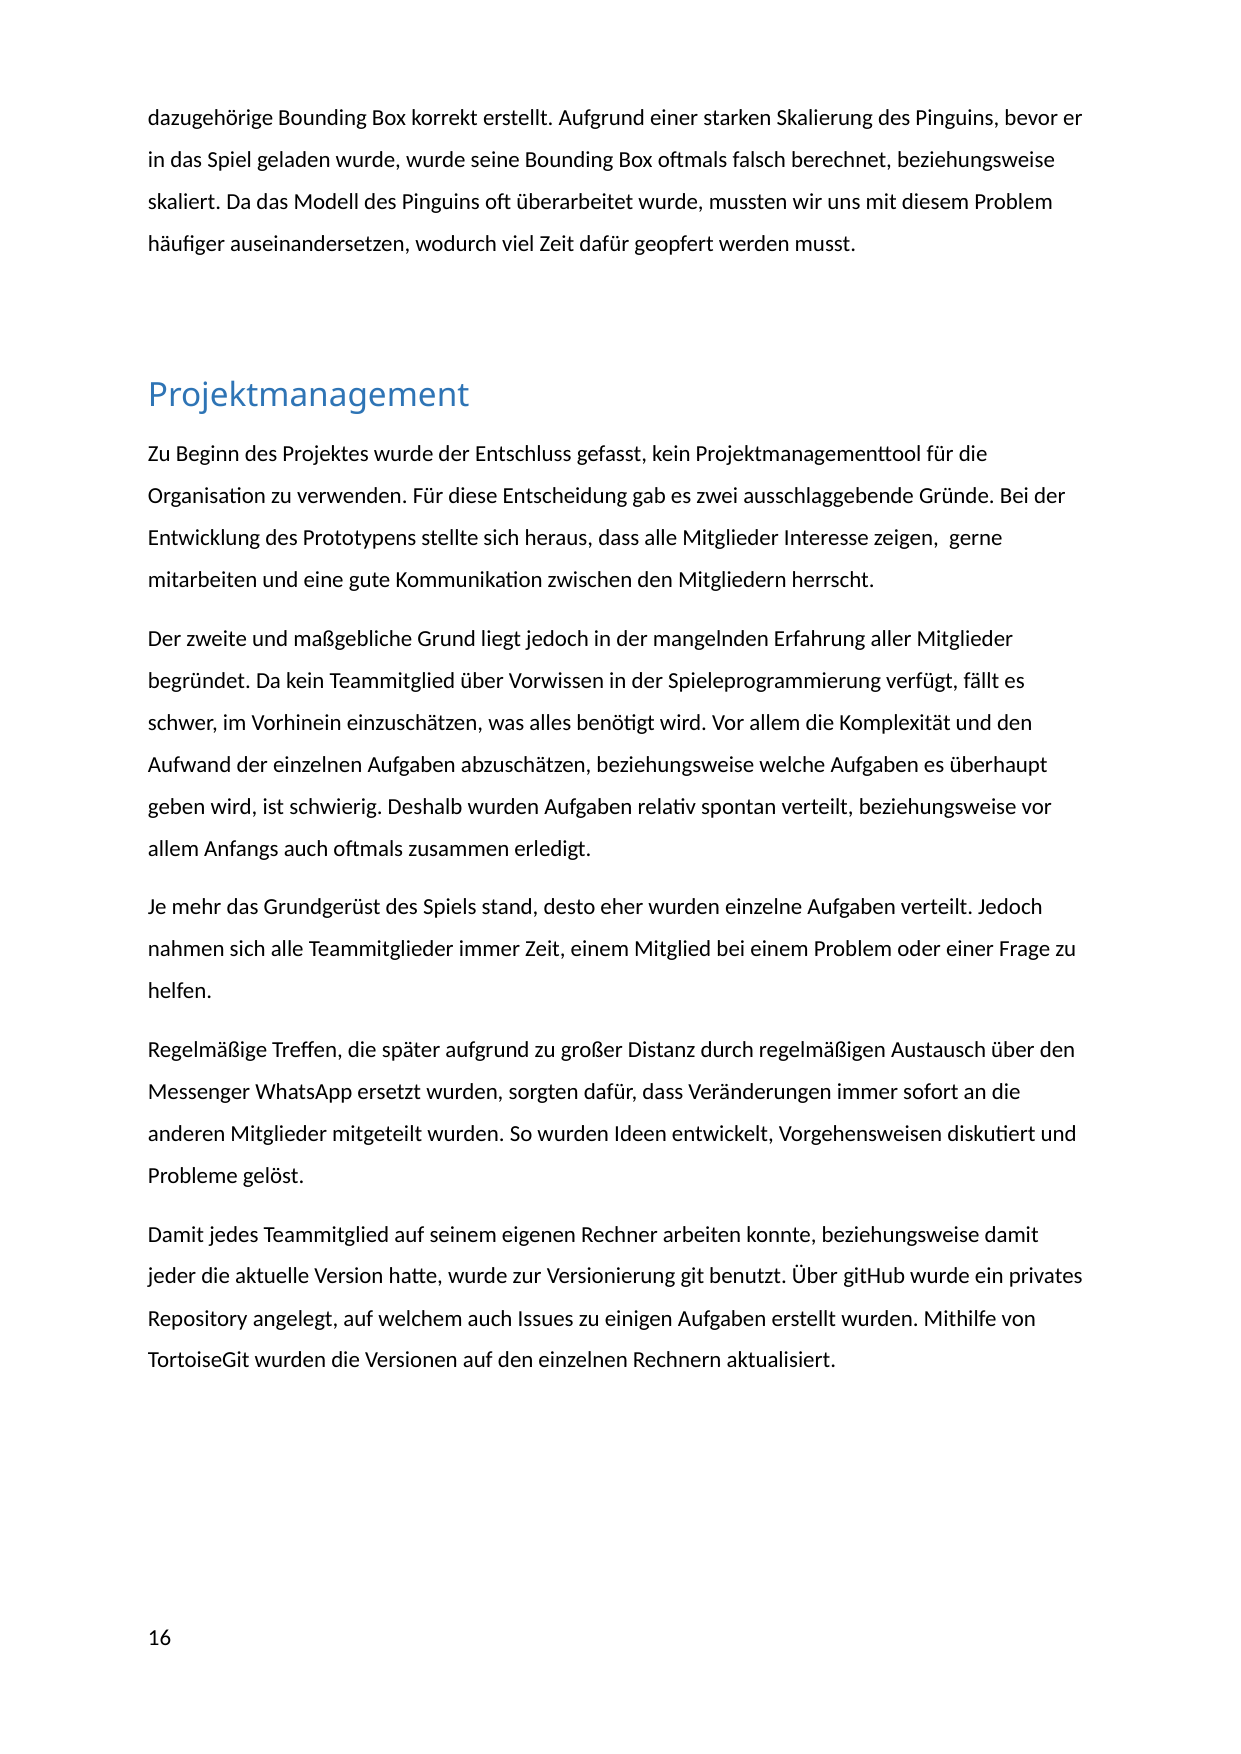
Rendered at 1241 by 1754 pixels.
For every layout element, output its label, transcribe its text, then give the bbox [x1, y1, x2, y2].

text dazugehörige Bounding Box korrekt erstellt. Aufgrund einer starken Skalierung des Pinguins, bevor er in das Spiel geladen wurde, wurde seine Bounding Box oftmals falsch berechnet, beziehungsweise skaliert. Da das Modell des Pinguins oft überarbeitet wurde, mussten wir uns mit diesem Problem häufiger auseinandersetzen, wodurch viel Zeit dafür geopfert werden musst. [148, 103, 1093, 257]
text Zu Beginn des Projektes wurde der Entschluss gefasst, kein Projektmanagementtool für die Organisation zu verwenden. Für diese Entscheidung gab es zwei ausschlaggebende Gründe. Bei der Entwicklung des Prototypens stellte sich heraus, dass alle Mitglieder Interesse zeigen, gerne mitarbeiten und eine gute Kommunikation zwischen den Mitgliedern herrscht. [148, 439, 1093, 593]
text Regelmäßige Treffen, die später aufgrund zu großer Distanz durch regelmäßigen Austausch über den Messenger WhatsApp ersetzt wurden, sorgten dafür, dass Veränderungen immer sofort an die anderen Mitglieder mitgeteilt wurden. So wurden Ideen entwickelt, Vorgehensweisen diskutiert und Probleme gelöst. [148, 1035, 1093, 1189]
text Der zweite und maßgebliche Grund liegt jedoch in der mangelnden Erfahrung aller Mitglieder begründet. Da kein Teammitglied über Vorwissen in der Spieleprogrammierung verfügt, fällt es schwer, im Vorhinein einzuschätzen, was alles benötigt wird. Vor allem die Komplexität und den Aufwand der einzelnen Aufgaben abzuschätzen, beziehungsweise welche Aufgaben es überhaupt geben wird, ist schwierig. Deshalb wurden Aufgaben relativ spontan verteilt, beziehungsweise vor allem Anfangs auch oftmals zusammen erledigt. [148, 624, 1093, 862]
text Je mehr das Grundgerüst des Spiels stand, desto eher wurden einzelne Aufgaben verteilt. Jedoch nahmen sich alle Teammitglieder immer Zeit, einem Mitglied bei einem Problem oder einer Frage zu helfen. [148, 892, 1093, 1004]
text Damit jedes Teammitglied auf seinem eigenen Rechner arbeiten konnte, beziehungsweise damit jeder die aktuelle Version hatte, wurde zur Versionierung git benutzt. Über gitHub wurde ein privates Repository angelegt, auf welchem auch Issues zu einigen Aufgaben erstellt wurden. Mithilfe von TortoiseGit wurden die Versionen auf den einzelnen Rechnern aktualisiert. [148, 1220, 1093, 1374]
subtitle Projektmanagement [148, 371, 1093, 417]
